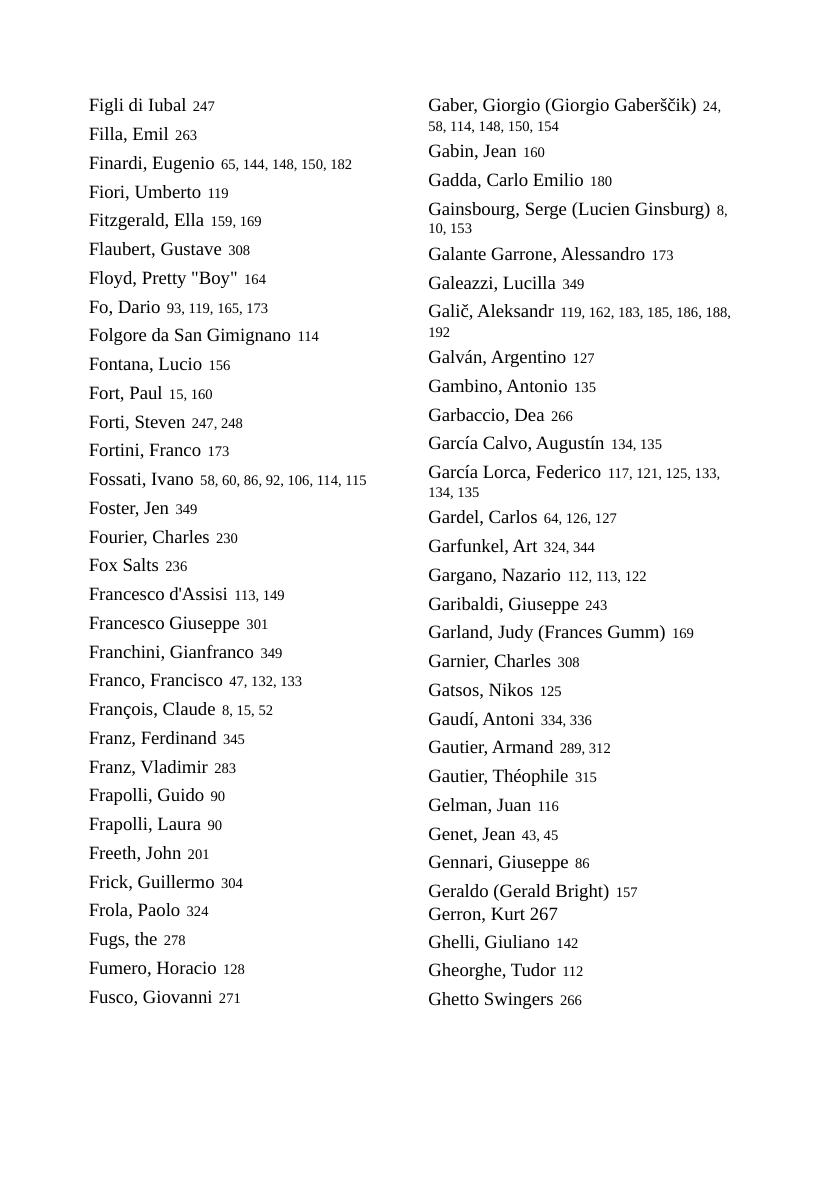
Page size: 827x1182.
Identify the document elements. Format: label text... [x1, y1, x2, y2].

text Gatsos, Nikos 125 [428, 673, 738, 702]
text Fourier, Charles 230 [88, 520, 399, 548]
text Fugs, the 278 [88, 922, 399, 951]
text Gaudí, Antoni 334, 336 [428, 702, 738, 731]
text Gautier, Armand 289, 312 [428, 731, 738, 759]
text Franco, Francisco 47, 132, 133 [88, 663, 399, 692]
text Fo, Dario 93, 119, 165, 173 [88, 290, 399, 318]
text Francesco Giuseppe 301 [88, 606, 399, 635]
text Fortini, Franco 173 [88, 433, 399, 462]
text Frapolli, Laura 90 [88, 807, 399, 836]
text Gabin, Jean 160 [428, 134, 738, 163]
text Figli di Iubal 247 [88, 88, 399, 117]
text Floyd, Pretty "Boy" 164 [88, 261, 399, 290]
text Garnier, Charles 308 [428, 644, 738, 673]
text Frapolli, Guido 90 [88, 778, 399, 807]
text Frola, Paolo 324 [88, 893, 399, 922]
text Genet, Jean 43, 45 [428, 817, 738, 846]
text Finardi, Eugenio 65, 144, 148, 150, 182 [88, 146, 399, 175]
text Gardel, Carlos 64, 126, 127 [428, 501, 738, 529]
text Fusco, Giovanni 271 [88, 980, 399, 1008]
text Gautier, Théophile 315 [428, 759, 738, 788]
text Galante Garrone, Alessandro 173 [428, 237, 738, 266]
text Gadda, Carlo Emilio 180 [428, 163, 738, 192]
text García Calvo, Augustín 134, 135 [428, 426, 738, 455]
text Franz, Ferdinand 345 [88, 721, 399, 750]
text Folgore da San Gimignano 114 [88, 318, 399, 347]
text Flaubert, Gustave 308 [88, 232, 399, 261]
text Fox Salts 236 [88, 548, 399, 577]
text Garibaldi, Giuseppe 243 [428, 587, 738, 616]
text Filla, Emil 263 [88, 117, 399, 146]
text Fiori, Umberto 119 [88, 175, 399, 203]
text Forti, Steven 247, 248 [88, 405, 399, 433]
text Garland, Judy (Frances Gumm) 169 [428, 616, 738, 644]
text Frick, Guillermo 304 [88, 865, 399, 893]
text Galván, Argentino 127 [428, 340, 738, 369]
text Ghetto Swingers 266 [428, 982, 738, 1011]
text Fitzgerald, Ella 159, 169 [88, 203, 399, 232]
text Galič, Aleksandr 119, 162, 183, 185, 186, 188, 192 [428, 294, 738, 340]
text Galeazzi, Lucilla 349 [428, 266, 738, 294]
text Gambino, Antonio 135 [428, 369, 738, 398]
text Fort, Paul 15, 160 [88, 376, 399, 405]
text Gargano, Nazario 112, 113, 122 [428, 558, 738, 587]
text Gheorghe, Tudor 112 [428, 953, 738, 982]
text Francesco d'Assisi 113, 149 [88, 577, 399, 606]
text Fontana, Lucio 156 [88, 347, 399, 376]
text Gelman, Juan 116 [428, 788, 738, 817]
text Franz, Vladimir 283 [88, 750, 399, 778]
text García Lorca, Federico 117, 121, 125, 133, 134, 135 [428, 455, 738, 501]
text Gainsbourg, Serge (Lucien Ginsburg) 8, 10, 153 [428, 192, 738, 237]
text Fumero, Horacio 128 [88, 951, 399, 980]
text Foster, Jen 349 [88, 491, 399, 520]
text Garbaccio, Dea 266 [428, 398, 738, 426]
text Fossati, Ivano 58, 60, 86, 92, 106, 114, 115 [88, 462, 399, 491]
text Geraldo (Gerald Bright) 157 Gerron, Kurt 267 Ghelli, Giuliano 142 [428, 874, 738, 953]
text François, Claude 8, 15, 52 [88, 692, 399, 721]
text Gaber, Giorgio (Giorgio Gaberščik) 24, 58, 114, 148, 150, 154 [428, 88, 738, 134]
text Franchini, Gianfranco 349 [88, 635, 399, 663]
text Gennari, Giuseppe 86 [428, 846, 738, 874]
text Garfunkel, Art 324, 344 [428, 529, 738, 558]
text Freeth, John 201 [88, 836, 399, 865]
